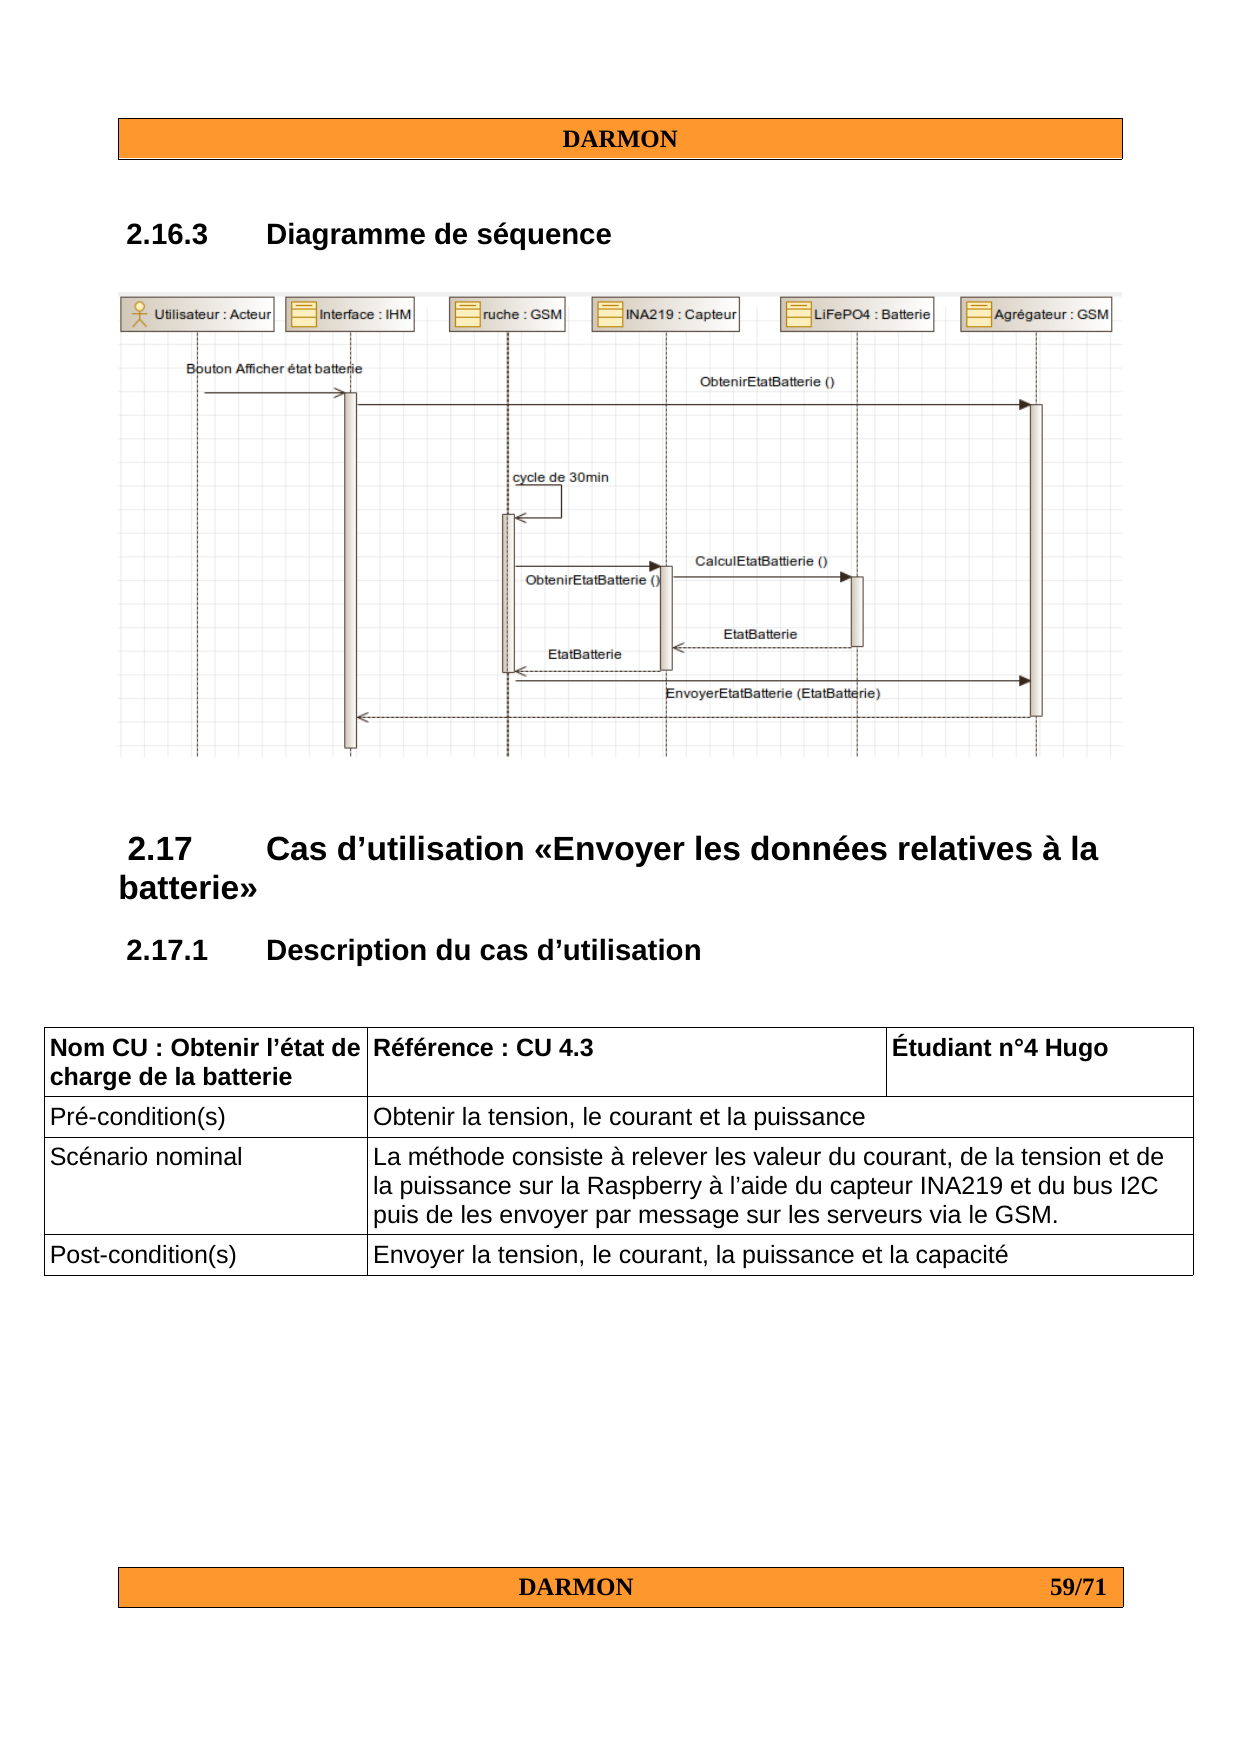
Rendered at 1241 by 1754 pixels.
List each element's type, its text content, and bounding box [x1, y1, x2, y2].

table_cell Scénario nominal [45, 1138, 367, 1234]
subtitle Description du cas d’utilisation [118, 933, 1122, 967]
table_cell La méthode consiste à relever les valeur du courant, de la tension et de la puissance sur la Raspberry à l’aide du capteur INA219 et du bus I2C puis de les envoyer par message sur les serveurs via le GSM. [368, 1138, 1193, 1234]
subtitle Diagramme de séquence [118, 217, 1122, 251]
table_cell Post-condition(s) [45, 1235, 367, 1275]
table_cell Pré-condition(s) [45, 1097, 367, 1137]
table_header Étudiant n°4 Hugo [887, 1028, 1193, 1096]
table_header Référence : CU 4.3 [368, 1028, 886, 1096]
picture [118, 292, 1123, 757]
table_cell Obtenir la tension, le courant et la puissance [368, 1097, 1193, 1137]
table_cell Envoyer la tension, le courant, la puissance et la capacité [368, 1235, 1193, 1275]
subtitle Cas d’utilisation «Envoyer les données relatives à la batterie» [118, 829, 1122, 906]
table_header Nom CU : Obtenir l’état de charge de la batterie [45, 1028, 367, 1096]
